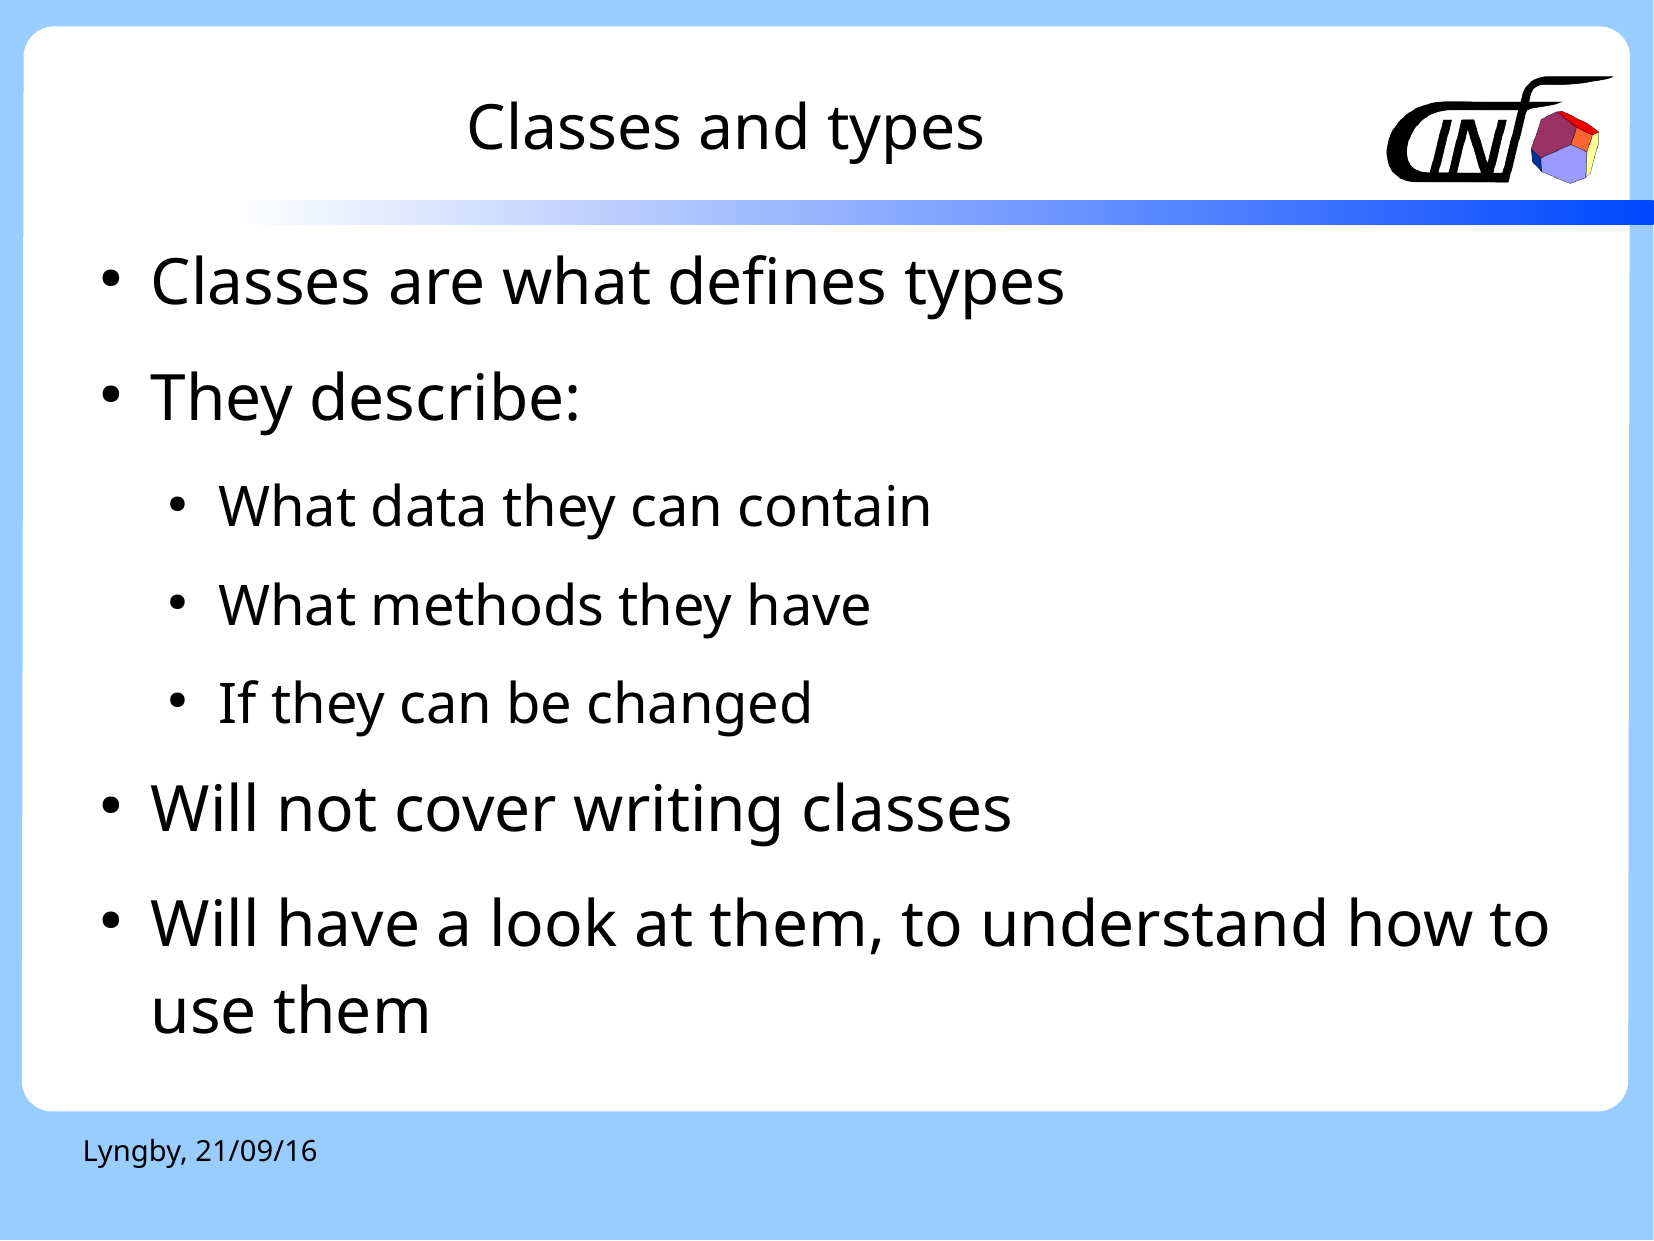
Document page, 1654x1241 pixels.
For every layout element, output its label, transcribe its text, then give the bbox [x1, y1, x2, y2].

picture [1386, 76, 1613, 184]
list Classes are what defines types They describe: What data they can contain What methods they have If they can be changed Will not cover writing classes Will have a look at them, to understand how to use them [82, 236, 1571, 1055]
title Classes and types [82, 49, 1371, 201]
